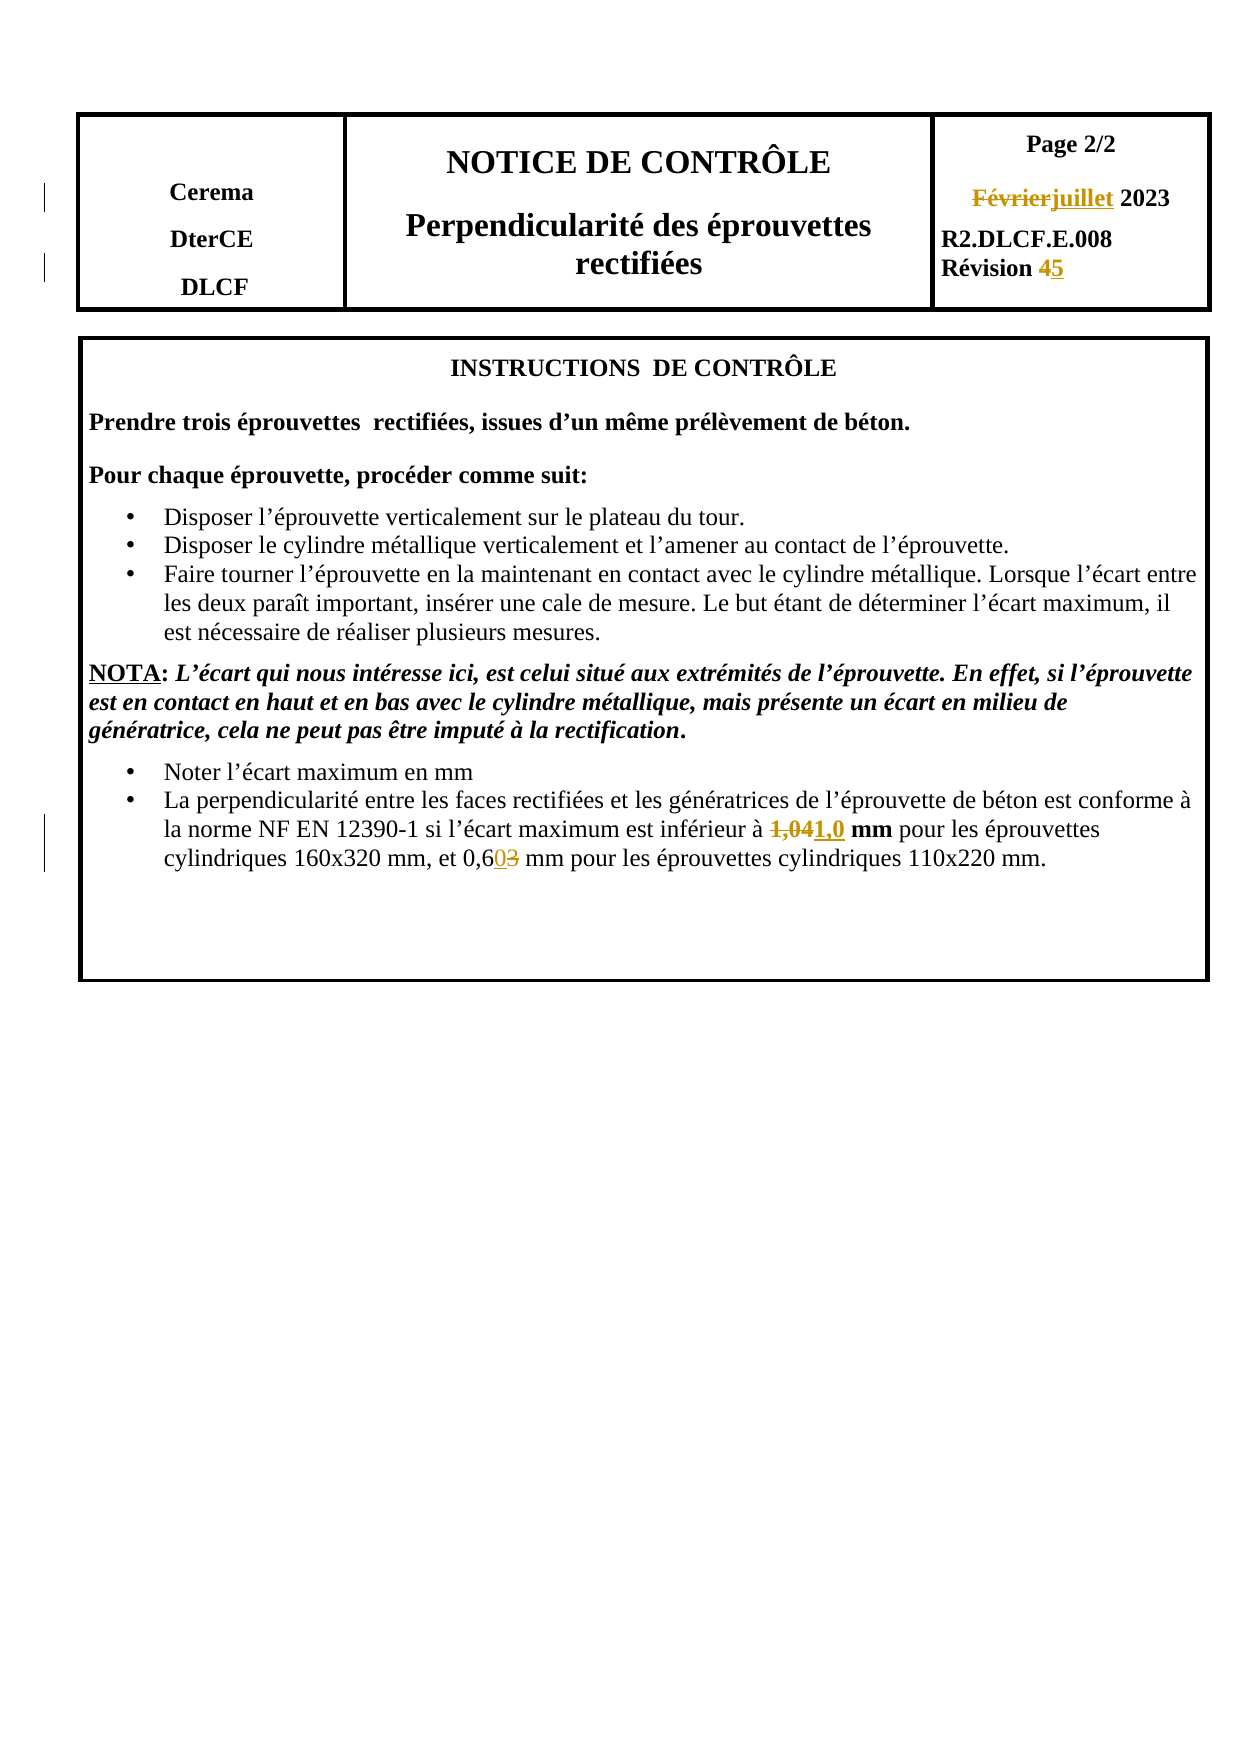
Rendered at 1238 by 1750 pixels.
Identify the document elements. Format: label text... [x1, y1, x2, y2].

table_header INSTRUCTIONS DE CONTRÔLE Prendre trois éprouvettes rectifiées, issues d’un même prélèvement de béton. Pour chaque éprouvette, procéder comme suit: Disposer l’éprouvette verticalement sur le plateau du tour. Disposer le cylindre métallique verticalement et l’amener au contact de l’éprouvette. Faire tourner l’éprouvette en la maintenant en contact avec le cylindre métallique. Lorsque l’écart entre les deux paraît important, insérer une cale de mesure. Le but étant de déterminer l’écart maximum, il est nécessaire de réaliser plusieurs mesures. NOTA: L’écart qui nous intéresse ici, est celui situé aux extrémités de l’éprouvette. En effet, si l’éprouvette est en contact en haut et en bas avec le cylindre métallique, mais présente un écart en milieu de génératrice, cela ne peut pas être imputé à la rectification. Noter l’écart maximum en mm La perpendicularité entre les faces rectifiées et les génératrices de l’éprouvette de béton est conforme à la norme NF EN 12390-1 si l’écart maximum est inférieur à 1,0 mm pour les éprouvettes cylindriques 160x320 mm, et 0,60 mm pour les éprouvettes cylindriques 110x220 mm. [83, 340, 1205, 979]
